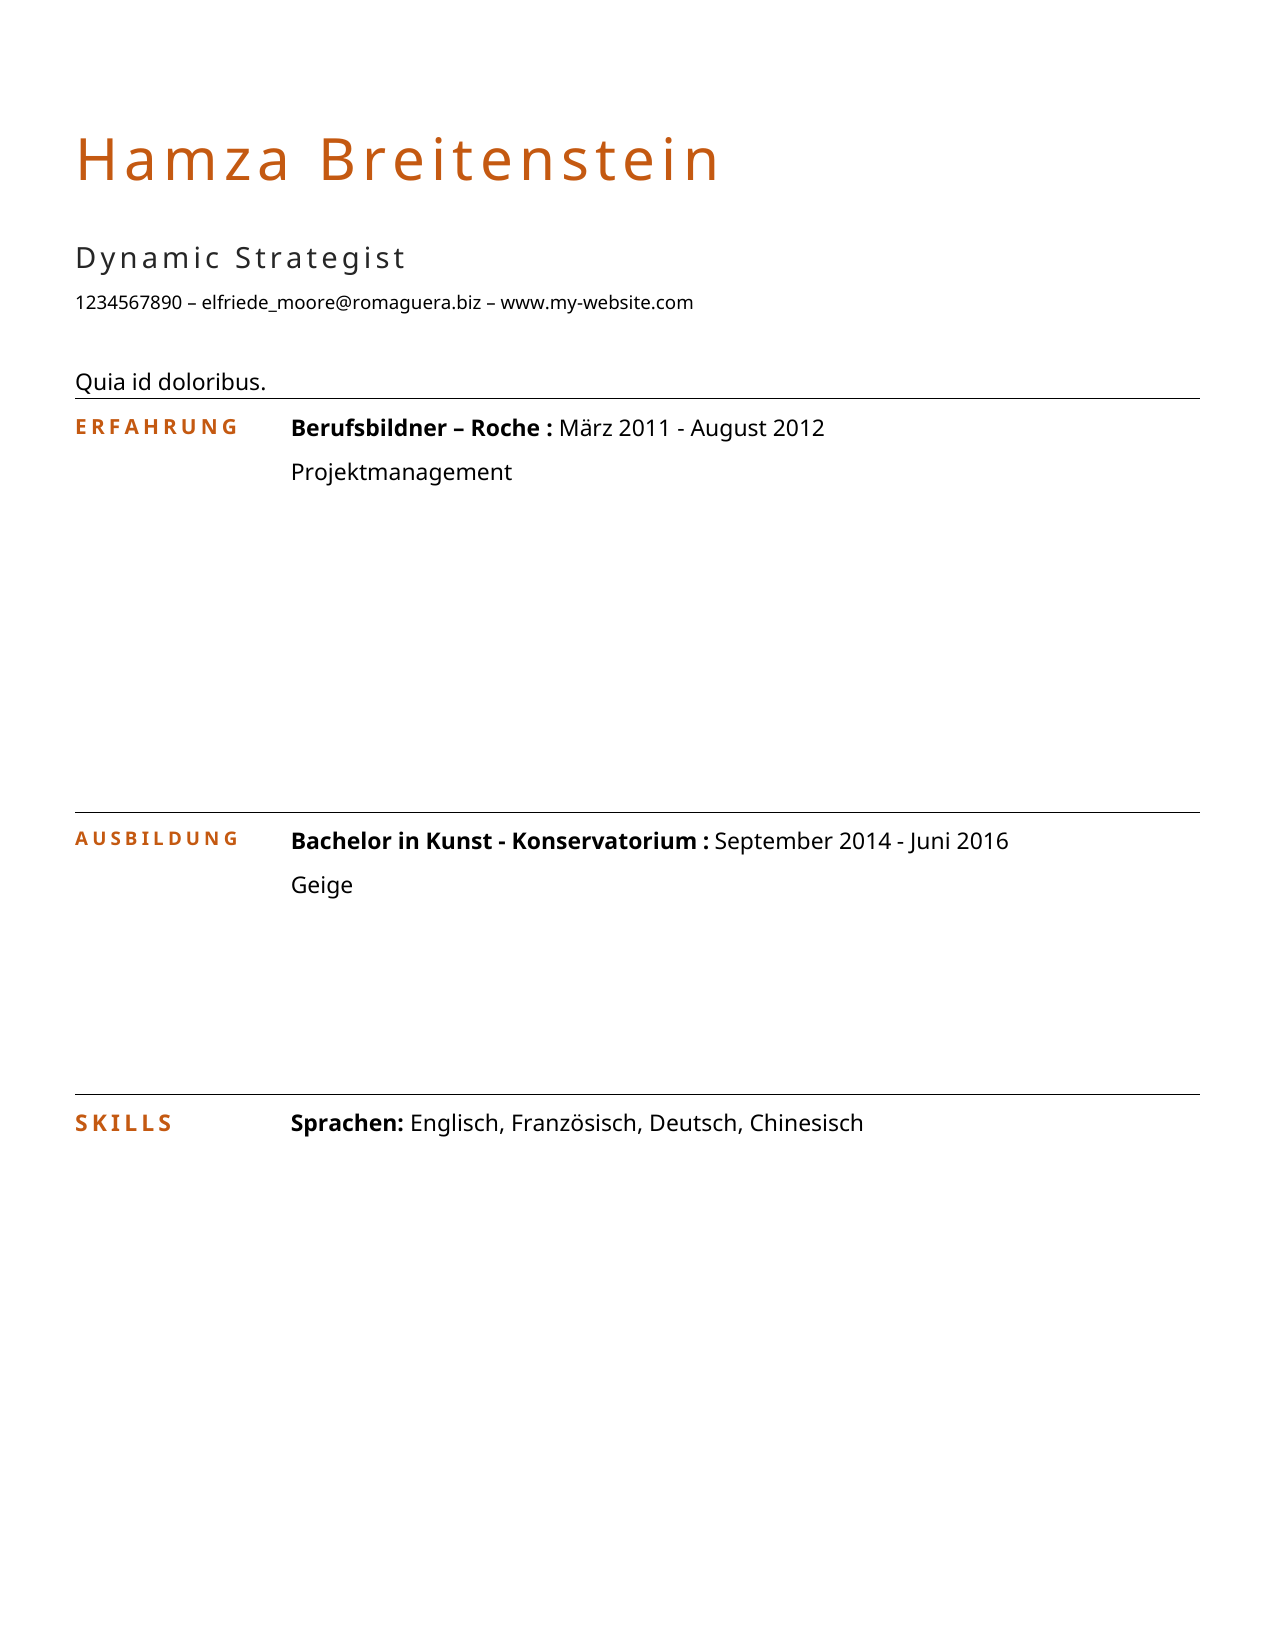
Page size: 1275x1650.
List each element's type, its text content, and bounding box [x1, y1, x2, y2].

table_cell [291, 1289, 1200, 1319]
table_cell Ausbildung [75, 813, 262, 1063]
table_cell [291, 1064, 1200, 1093]
table_cell [263, 813, 291, 1063]
table_cell [263, 1095, 291, 1289]
table_cell [75, 782, 262, 812]
table_cell Erfahrung [75, 399, 262, 782]
table_header Hamza Breitenstein Dynamic Strategist 1234567890 – elfriede_moore@romaguera.biz – www.my-website.com Quia id doloribus. [75, 118, 1200, 398]
table_cell Sprachen: Englisch, Französisch, Deutsch, Chinesisch [291, 1095, 1200, 1289]
table_cell Berufsbildner – Roche : März 2011 - August 2012 Projektmanagement [291, 399, 1200, 782]
table_cell [291, 782, 1200, 812]
table_cell [75, 1289, 262, 1319]
table_cell Bachelor in Kunst - Konservatorium : September 2014 - Juni 2016 Geige [291, 813, 1200, 1063]
table_cell [263, 782, 291, 812]
table_cell [263, 399, 291, 782]
table_cell [75, 1064, 262, 1093]
table_cell [263, 1289, 291, 1319]
table_cell [263, 1064, 291, 1093]
table_cell Skills [75, 1095, 262, 1289]
